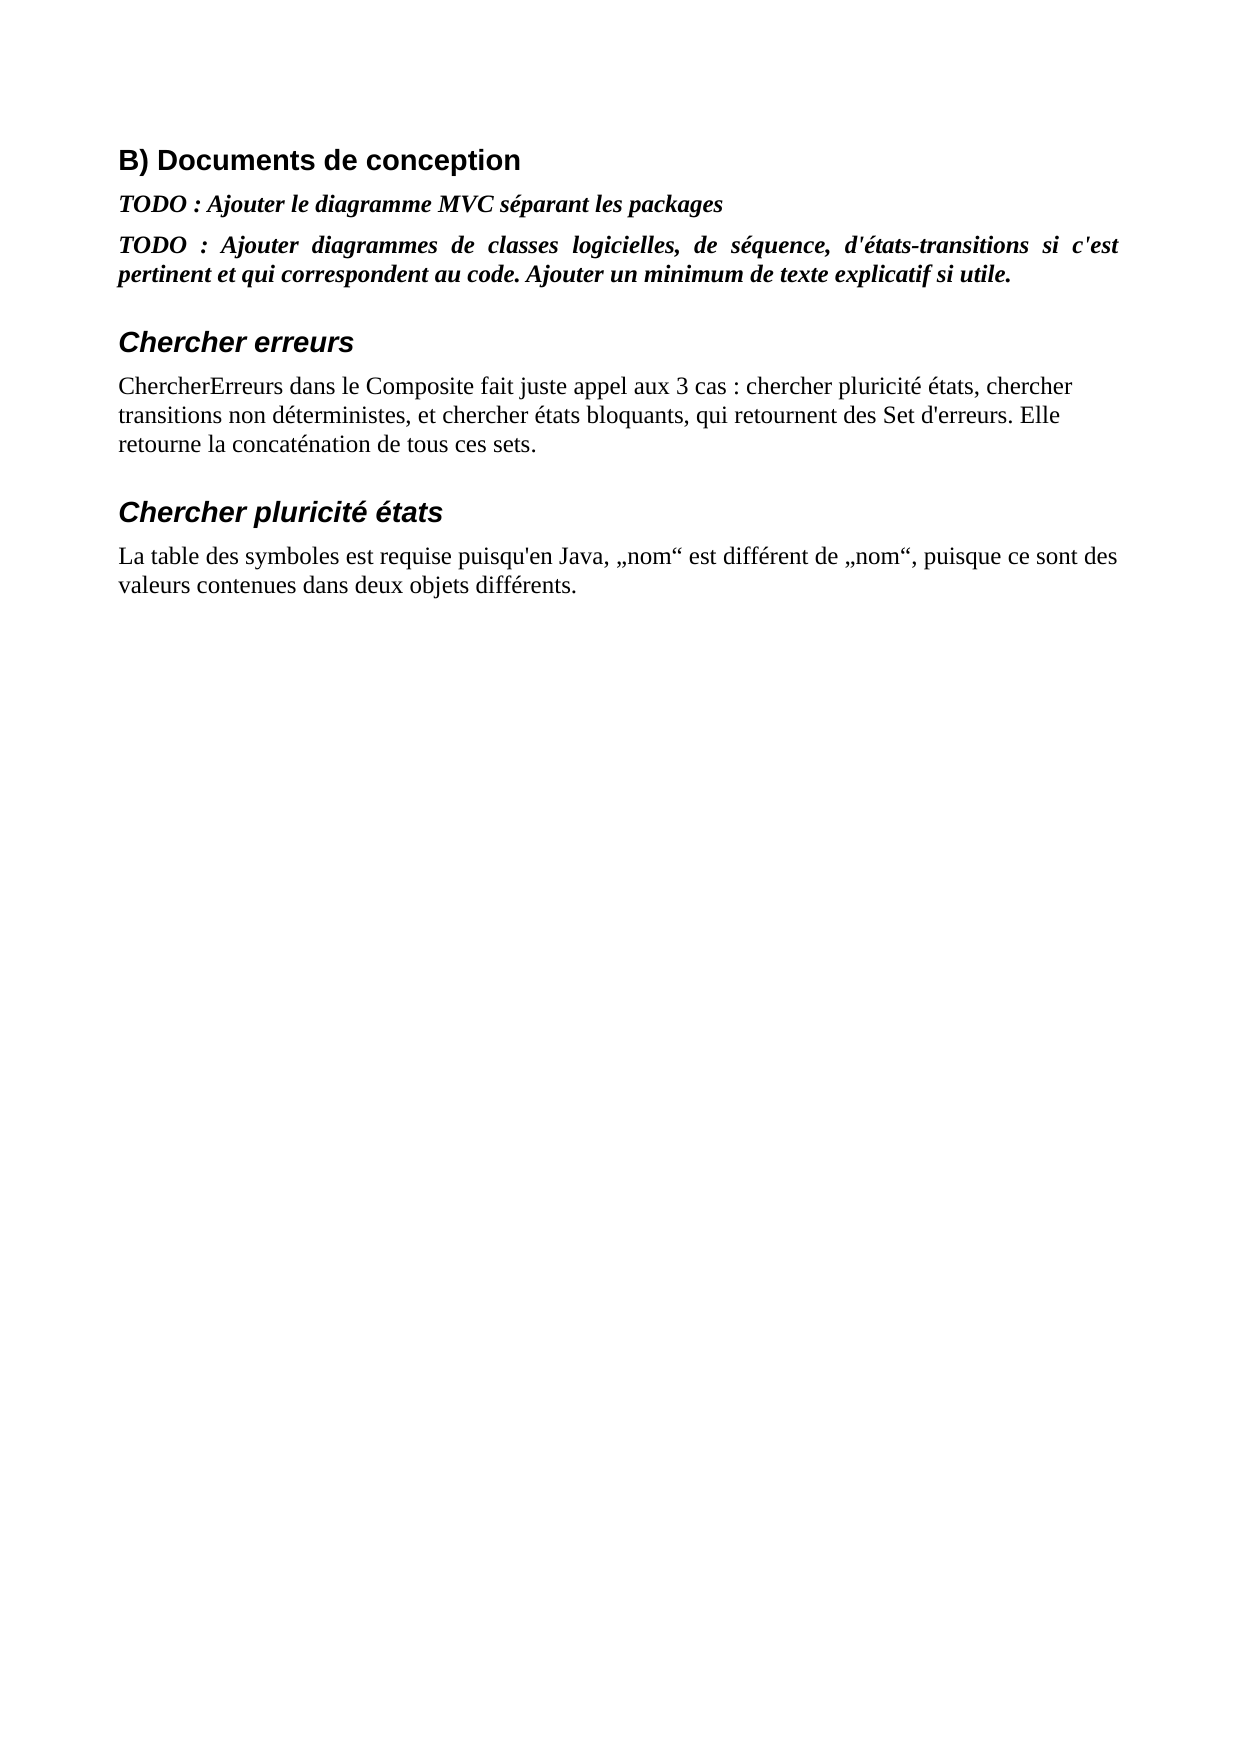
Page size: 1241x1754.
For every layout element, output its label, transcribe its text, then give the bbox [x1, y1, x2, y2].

text TODO : Ajouter diagrammes de classes logicielles, de séquence, d'états-transitions si c'est pertinent et qui correspondent au code. Ajouter un minimum de texte explicatif si utile. [118, 230, 1122, 288]
subtitle B) Documents de conception [118, 143, 1122, 177]
text La table des symboles est requise puisqu'en Java, „nom“ est différent de „nom“, puisque ce sont des valeurs contenues dans deux objets différents. [118, 541, 1122, 599]
text TODO : Ajouter le diagramme MVC séparant les packages [118, 189, 1122, 218]
text ChercherErreurs dans le Composite fait juste appel aux 3 cas : chercher pluricité états, chercher transitions non déterministes, et chercher états bloquants, qui retournent des Set d'erreurs. Elle retourne la concaténation de tous ces sets. [118, 371, 1122, 458]
subtitle Chercher erreurs [118, 325, 1122, 359]
subtitle Chercher pluricité états [118, 495, 1122, 529]
